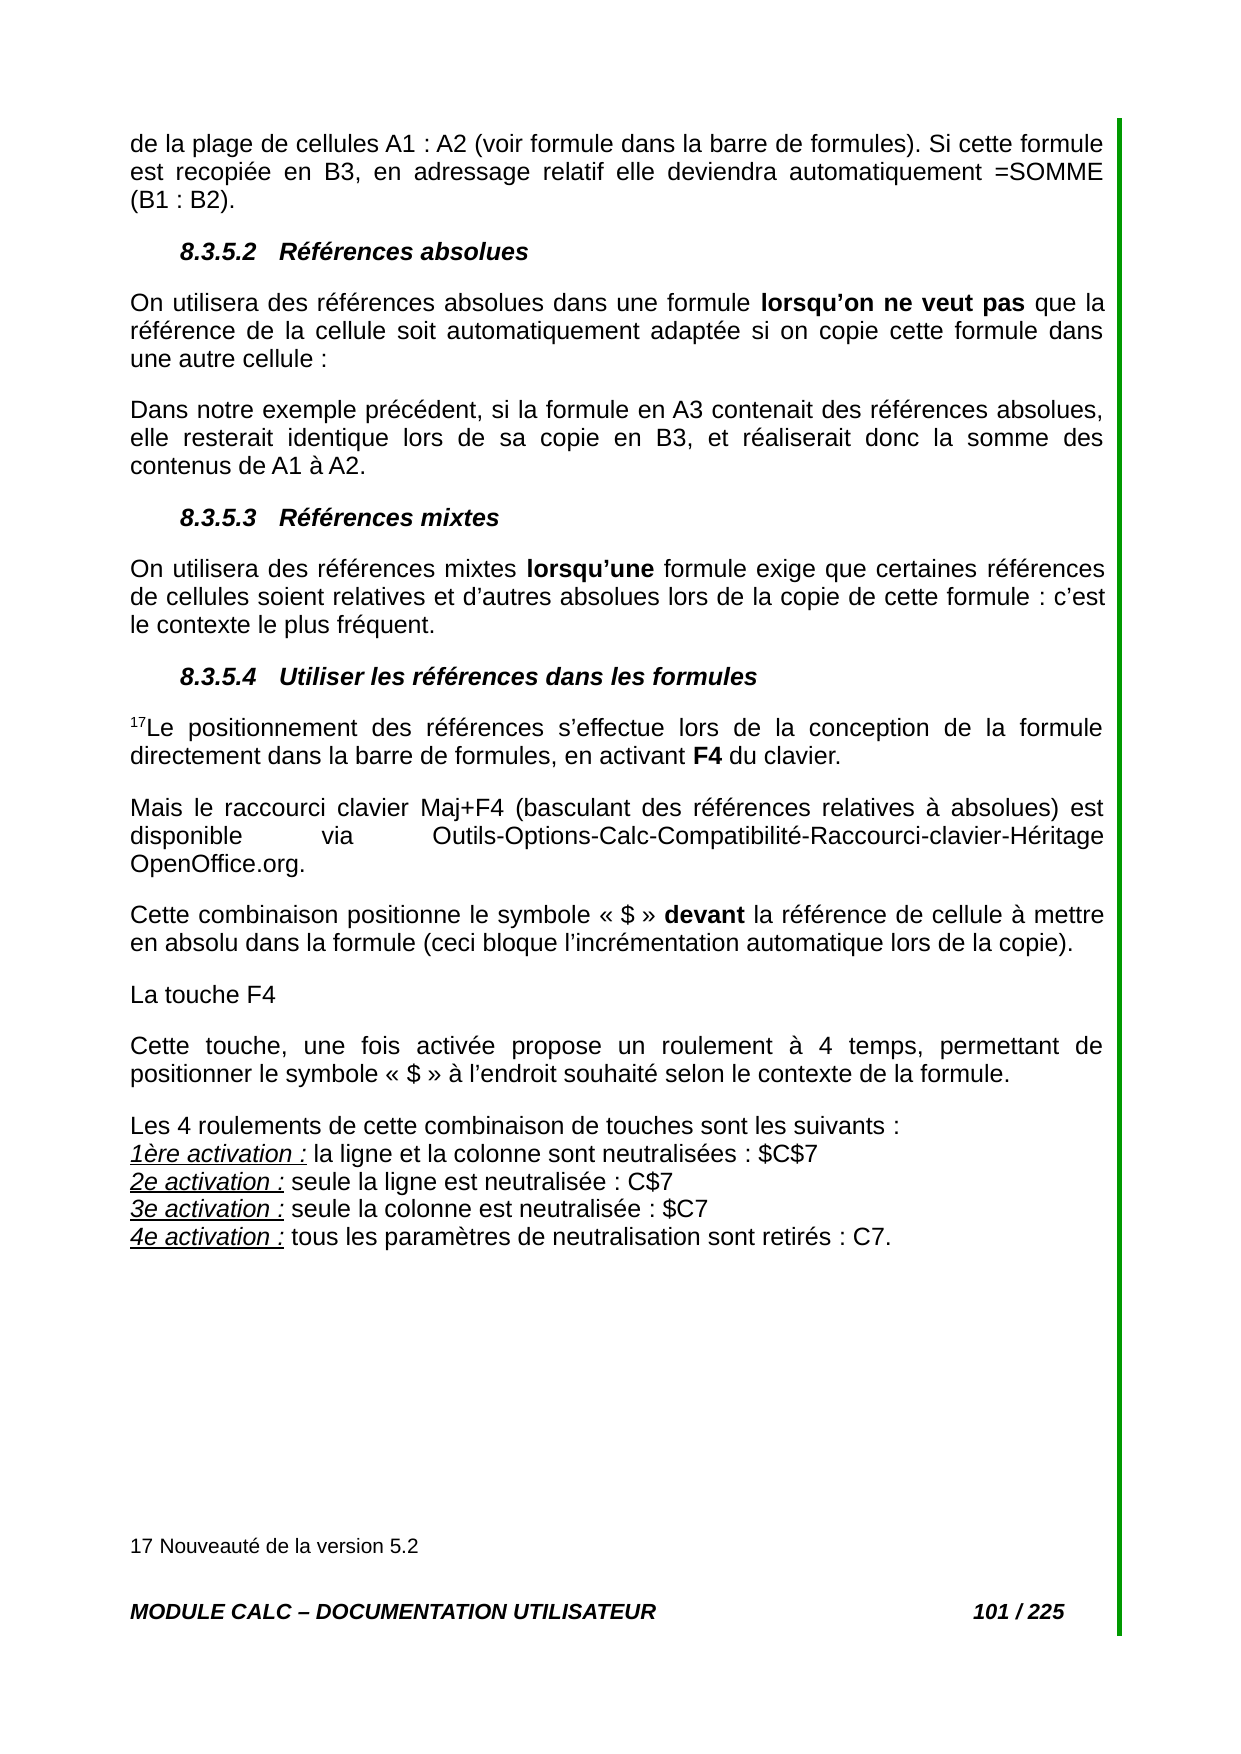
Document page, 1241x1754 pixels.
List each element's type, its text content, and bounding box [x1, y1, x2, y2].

text Les 4 roulements de cette combinaison de touches sont les suivants : [130, 1112, 1105, 1139]
text Nouveauté de la version 5.2 [130, 1534, 1105, 1558]
text La touche F4 [130, 981, 1105, 1008]
subtitle Utiliser les références dans les formules [180, 663, 1105, 691]
text 3e activation : seule la colonne est neutralisée : $C7 [130, 1195, 1105, 1223]
text Dans notre exemple précédent, si la formule en A3 contenait des références absolues, elle resterait identique lors de sa copie en B3, et réaliserait donc la somme des contenus de A1 à A2. [130, 396, 1105, 480]
text de la plage de cellules A1 : A2 (voir formule dans la barre de formules). Si cette formule est recopiée en B3, en adressage relatif elle deviendra automatiquement =SOMME (B1 : B2). [130, 130, 1105, 214]
text Le positionnement des références s’effectue lors de la conception de la formule directement dans la barre de formules, en activant F4 du clavier. [130, 714, 1105, 770]
text Mais le raccourci clavier Maj+F4 (basculant des références relatives à absolues) est disponible via Outils-Options-Calc-Compatibilité-Raccourci-clavier-Héritage OpenOffice.org. [130, 794, 1105, 877]
text On utilisera des références mixtes lorsqu’une formule exige que certaines références de cellules soient relatives et d’autres absolues lors de la copie de cette formule : c’est le contexte le plus fréquent. [130, 555, 1105, 639]
text 4e activation : tous les paramètres de neutralisation sont retirés : C7. [130, 1223, 1105, 1251]
text Cette touche, une fois activée propose un roulement à 4 temps, permettant de positionner le symbole « $ » à l’endroit souhaité selon le contexte de la formule. [130, 1032, 1105, 1088]
text 2e activation : seule la ligne est neutralisée : C$7 [130, 1167, 1105, 1195]
text On utilisera des références absolues dans une formule lorsqu’on ne veut pas que la référence de la cellule soit automatiquement adaptée si on copie cette formule dans une autre cellule : [130, 289, 1105, 373]
text Cette combinaison positionne le symbole « $ » devant la référence de cellule à mettre en absolu dans la formule (ceci bloque l’incrémentation automatique lors de la copie). [130, 901, 1105, 957]
subtitle Références absolues [180, 237, 1105, 265]
subtitle Références mixtes [180, 504, 1105, 532]
text 1ère activation : la ligne et la colonne sont neutralisées : $C$7 [130, 1139, 1105, 1167]
